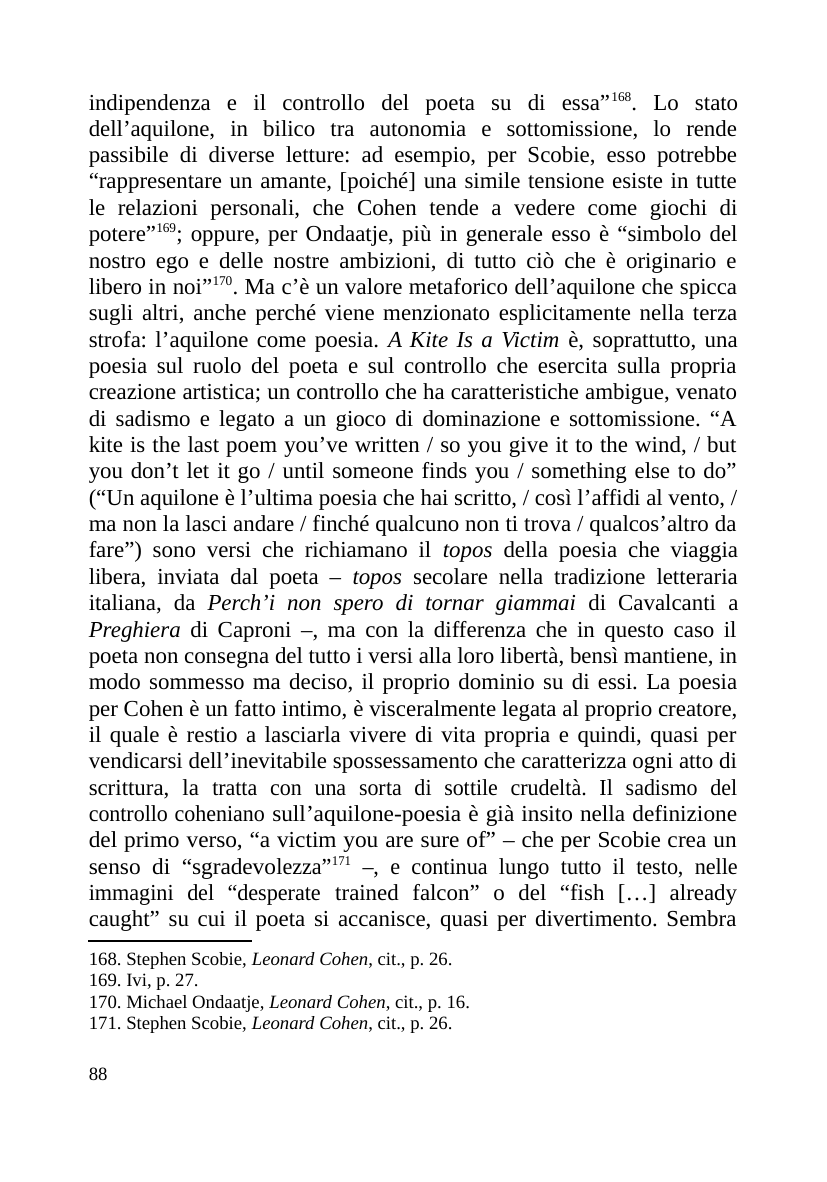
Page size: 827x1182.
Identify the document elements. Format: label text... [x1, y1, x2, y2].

text Stephen Scobie, Leonard Cohen, cit., p. 26. [88, 1012, 738, 1034]
text Michael Ondaatje, Leonard Cohen, cit., p. 16. [88, 991, 738, 1012]
text Ivi, p. 27. [88, 969, 738, 991]
text Stephen Scobie, Leonard Cohen, cit., p. 26. [88, 947, 738, 969]
text indipendenza e il controllo del poeta su di essa”. Lo stato dell’aquilone, in bilico tra autonomia e sottomissione, lo rende passibile di diverse letture: ad esempio, per Scobie, esso potrebbe “rappresentare un amante, [poiché] una simile tensione esiste in tutte le relazioni personali, che Cohen tende a vedere come giochi di potere”; oppure, per Ondaatje, più in generale esso è “simbolo del nostro ego e delle nostre ambizioni, di tutto ciò che è originario e libero in noi”. Ma c’è un valore metaforico dell’aquilone che spicca sugli altri, anche perché viene menzionato esplicitamente nella terza strofa: l’aquilone come poesia. A Kite Is a Victim è, soprattutto, una poesia sul ruolo del poeta e sul controllo che esercita sulla propria creazione artistica; un controllo che ha caratteristiche ambigue, venato di sadismo e legato a un gioco di dominazione e sottomissione. “A kite is the last poem you’ve written / so you give it to the wind, / but you don’t let it go / until someone finds you / something else to do” (“Un aquilone è l’ultima poesia che hai scritto, / così l’affidi al vento, / ma non la lasci andare / finché qualcuno non ti trova / qualcos’altro da fare”) sono versi che richiamano il topos della poesia che viaggia libera, inviata dal poeta – topos secolare nella tradizione letteraria italiana, da Perch’i non spero di tornar giammai di Cavalcanti a Preghiera di Caproni –, ma con la differenza che in questo caso il poeta non consegna del tutto i versi alla loro libertà, bensì mantiene, in modo sommesso ma deciso, il proprio dominio su di essi. La poesia per Cohen è un fatto intimo, è visceralmente legata al proprio creatore, il quale è restio a lasciarla vivere di vita propria e quindi, quasi per vendicarsi dell’inevitabile spossessamento che caratterizza ogni atto di scrittura, la tratta con una sorta di sottile crudeltà. Il sadismo del controllo coheniano sull’aquilone-poesia è già insito nella definizione del primo verso, “a victim you are sure of” – che per Scobie crea un senso di “sgradevolezza” –, e continua lungo tutto il testo, nelle immagini del “desperate trained falcon” o del “fish […] already caught” su cui il poeta si accanisce, quasi per divertimento. Sembra [88, 88, 738, 932]
